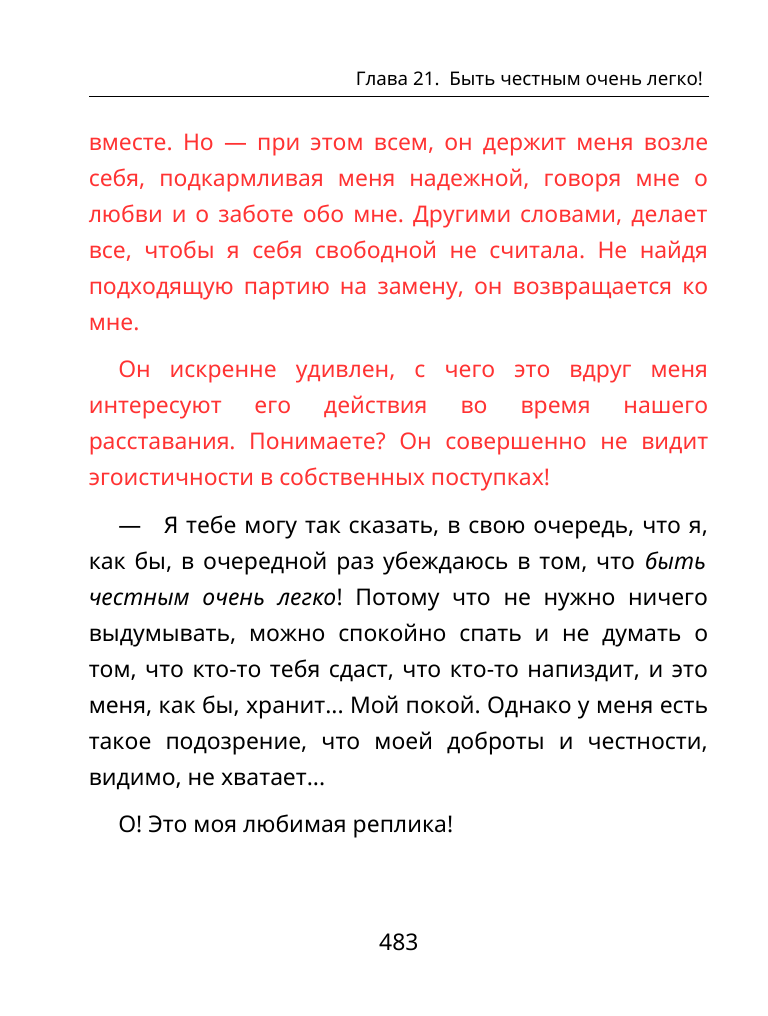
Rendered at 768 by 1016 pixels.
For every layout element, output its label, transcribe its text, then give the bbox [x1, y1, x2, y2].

text О! Это моя любимая реплика! [88, 808, 709, 839]
text вместе. Но — при этом всем, он держит меня возле себя, подкармливая меня надежной, говоря мне о любви и о заботе обо мне. Другими словами, делает все, чтобы я себя свободной не считала. Не найдя подходящую партию на замену, он возвращается ко мне. [88, 126, 709, 337]
text Он искренне удивлен, с чего это вдруг меня интересуют его действия во время нашего расставания. Понимаете? Он совершенно не видит эгоистичности в собственных поступках! [88, 353, 709, 492]
list Я тебе могу так сказать, в свою очередь, что я, как бы, в очередной раз убеждаюсь в том, что быть честным очень легко! Потому что не нужно ничего выдумывать, можно спокойно спать и не думать о том, что кто-то тебя сдаст, что кто-то напиздит, и это меня, как бы, хранит... Мой покой. Однако у меня есть такое подозрение, что моей доброты и честности, видимо, не хватает... [88, 509, 709, 792]
